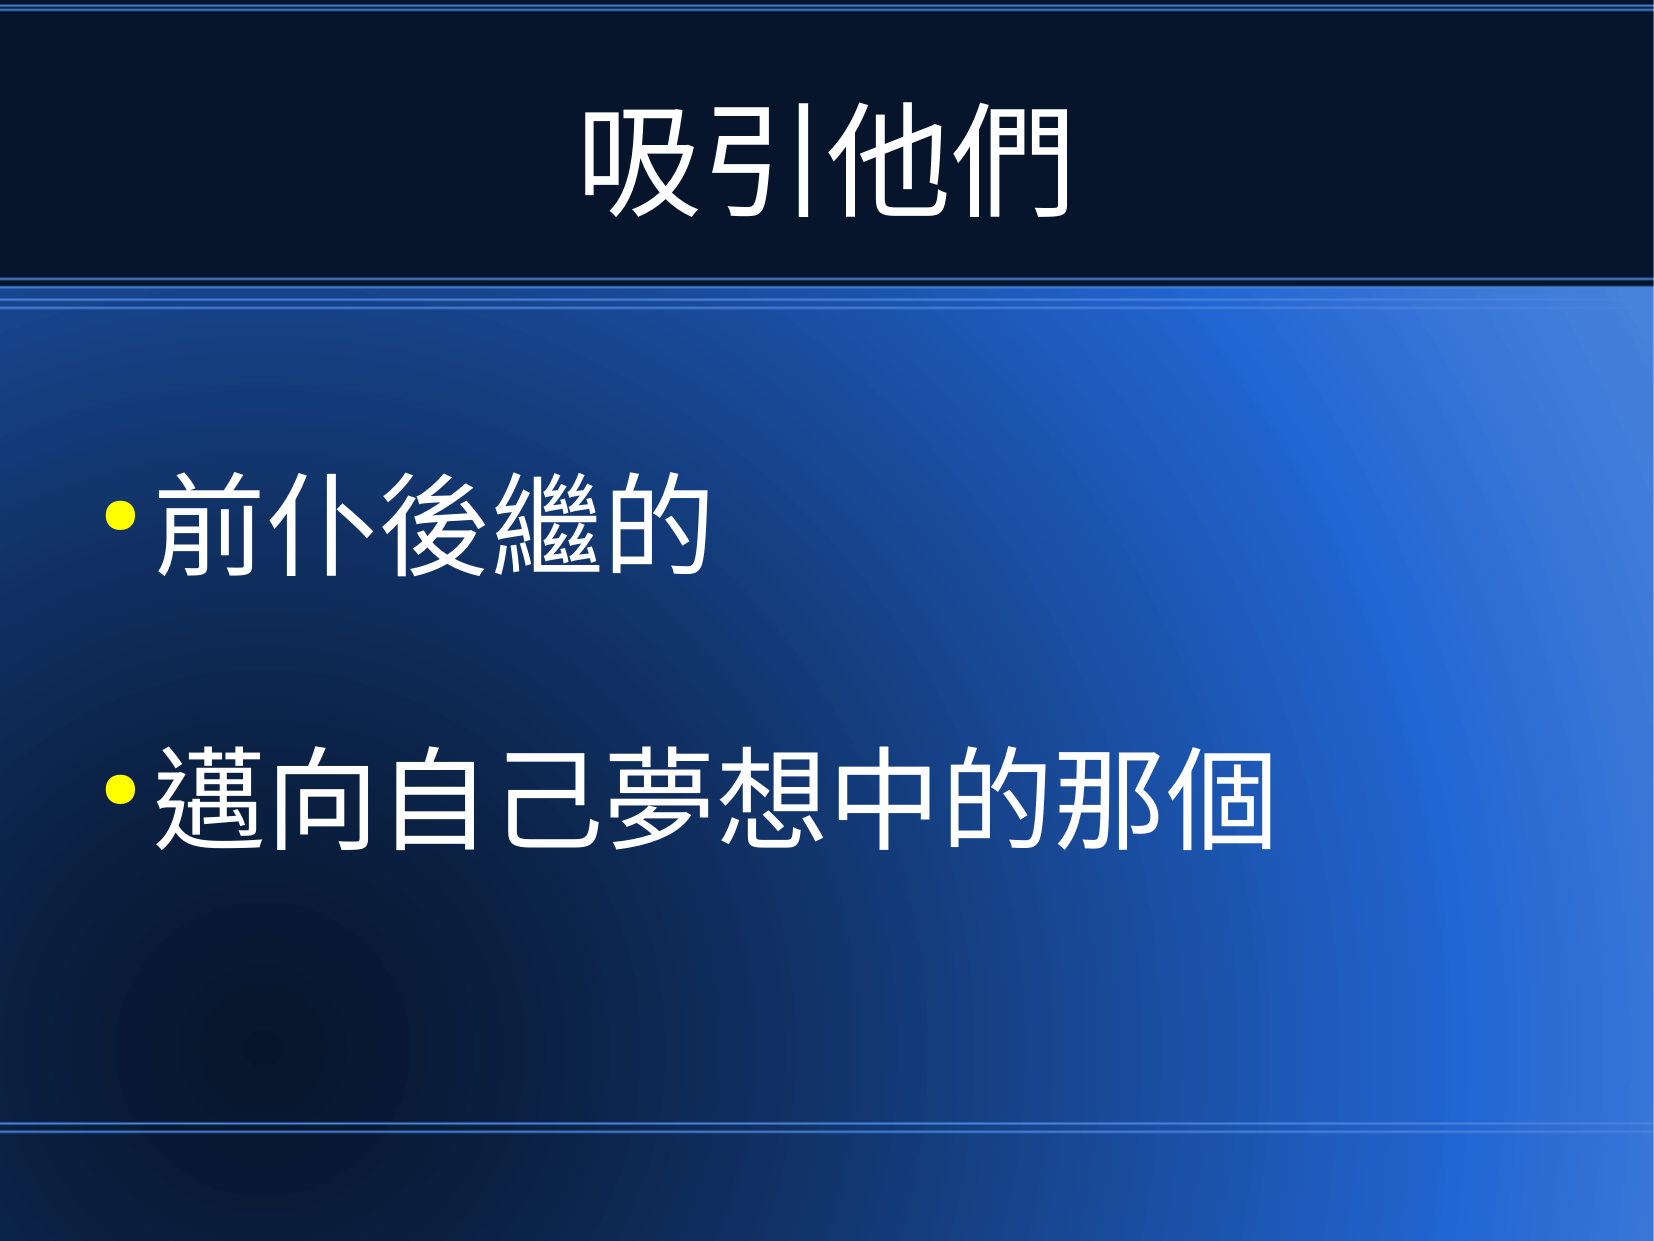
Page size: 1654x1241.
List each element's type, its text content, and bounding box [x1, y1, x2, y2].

title 吸引他們 [82, 49, 1571, 257]
picture [0, 0, 1654, 1241]
list 前仆後繼的 邁向自己夢想中的那個 [82, 355, 1571, 1241]
